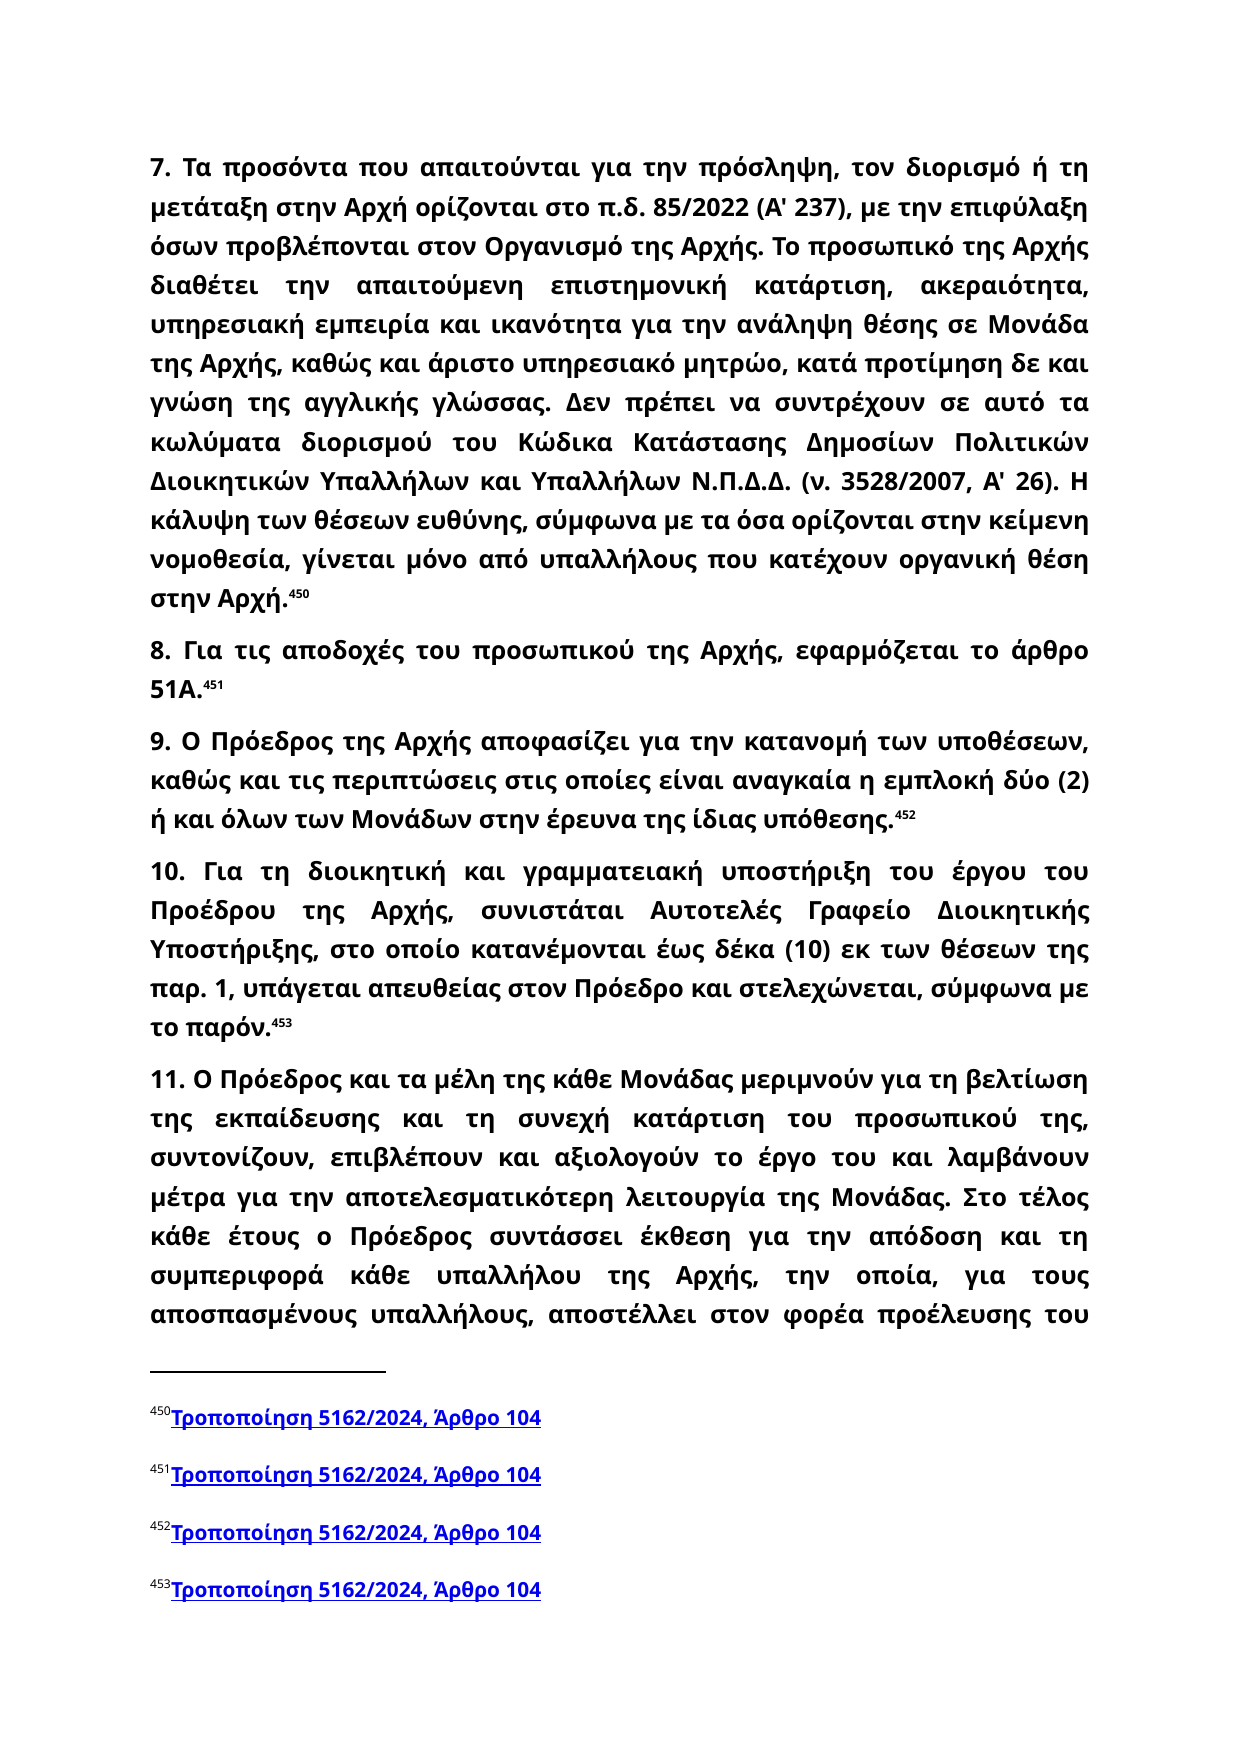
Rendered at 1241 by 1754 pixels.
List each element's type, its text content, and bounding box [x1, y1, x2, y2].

text Τροποποίηση 5162/2024, Άρθρο 104 [150, 1518, 1090, 1546]
text 9. Ο Πρόεδρος της Αρχής αποφασίζει για την κατανομή των υποθέσεων, καθώς και τις περιπτώσεις στις οποίες είναι αναγκαία η εμπλοκή δύο (2) ή και όλων των Μονάδων στην έρευνα της ίδιας υπόθεσης. [150, 723, 1090, 836]
text 7. Τα προσόντα που απαιτούνται για την πρόσληψη, τον διορισμό ή τη μετάταξη στην Αρχή ορίζονται στο π.δ. 85/2022 (Α' 237), με την επιφύλαξη όσων προβλέπονται στον Οργανισμό της Αρχής. Το προσωπικό της Αρχής διαθέτει την απαιτούμενη επιστημονική κατάρτιση, ακεραιότητα, υπηρεσιακή εμπειρία και ικανότητα για την ανάληψη θέσης σε Μονάδα της Αρχής, καθώς και άριστο υπηρεσιακό μητρώο, κατά προτίμηση δε και γνώση της αγγλικής γλώσσας. Δεν πρέπει να συντρέχουν σε αυτό τα κωλύματα διορισμού του Κώδικα Κατάστασης Δημοσίων Πολιτικών Διοικητικών Υπαλλήλων και Υπαλλήλων Ν.Π.Δ.Δ. (ν. 3528/2007, Α' 26). Η κάλυψη των θέσεων ευθύνης, σύμφωνα με τα όσα ορίζονται στην κείμενη νομοθεσία, γίνεται μόνο από υπαλλήλους που κατέχουν οργανική θέση στην Αρχή. [150, 150, 1090, 615]
text 10. Για τη διοικητική και γραμματειακή υποστήριξη του έργου του Προέδρου της Αρχής, συνιστάται Αυτοτελές Γραφείο Διοικητικής Υποστήριξης, στο οποίο κατανέμονται έως δέκα (10) εκ των θέσεων της παρ. 1, υπάγεται απευθείας στον Πρόεδρο και στελεχώνεται, σύμφωνα με το παρόν. [150, 853, 1090, 1044]
text 8. Για τις αποδοχές του προσωπικού της Αρχής, εφαρμόζεται το άρθρο 51Α. [150, 632, 1090, 706]
text Τροποποίηση 5162/2024, Άρθρο 104 [150, 1403, 1090, 1431]
text Τροποποίηση 5162/2024, Άρθρο 104 [150, 1576, 1090, 1604]
text Τροποποίηση 5162/2024, Άρθρο 104 [150, 1460, 1090, 1489]
text 11. Ο Πρόεδρος και τα μέλη της κάθε Μονάδας μεριμνούν για τη βελτίωση της εκπαίδευσης και τη συνεχή κατάρτιση του προσωπικού της, συντονίζουν, επιβλέπουν και αξιολογούν το έργο του και λαμβάνουν μέτρα για την αποτελεσματικότερη λειτουργία της Μονάδας. Στο τέλος κάθε έτους ο Πρόεδρος συντάσσει έκθεση για την απόδοση και τη συμπεριφορά κάθε υπαλλήλου της Αρχής, την οποία, για τους αποσπασμένους υπαλλήλους, αποστέλλει στον φορέα προέλευσης του [150, 1062, 1090, 1331]
